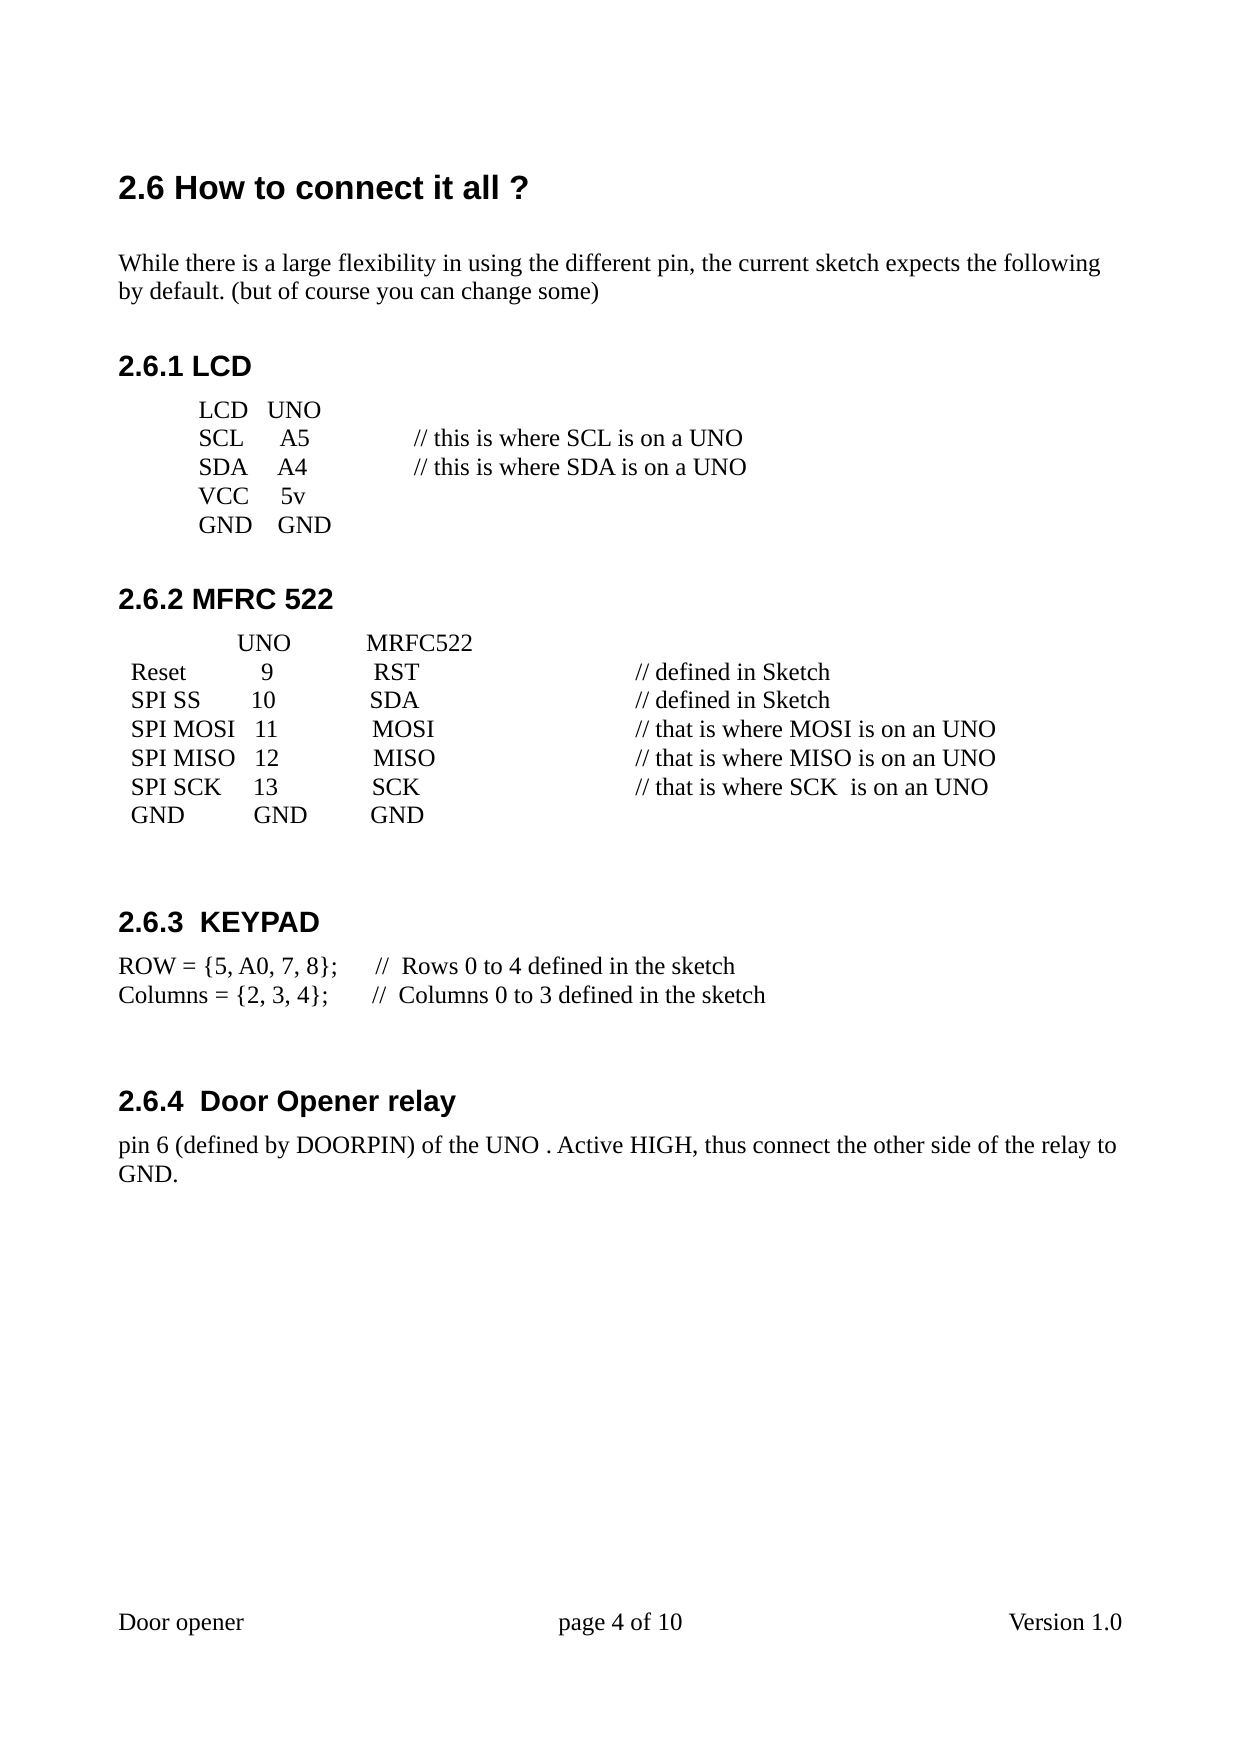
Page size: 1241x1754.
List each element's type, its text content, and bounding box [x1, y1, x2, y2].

text SCL A5 // this is where SCL is on a UNO [118, 423, 1122, 452]
subtitle 2.6 How to connect it all ? [118, 168, 1122, 206]
text SPI SS 10 SDA // defined in Sketch [118, 686, 1122, 714]
text UNO MRFC522 [118, 628, 1122, 657]
subtitle 2.6.3 KEYPAD [118, 905, 1122, 938]
text SPI SCK 13 SCK // that is where SCK is on an UNO [118, 772, 1122, 801]
subtitle 2.6.2 MFRC 522 [118, 582, 1122, 616]
text LCD UNO [118, 395, 1122, 423]
text While there is a large flexibility in using the different pin, the current sketch expects the following by default. (but of course you can change some) [118, 248, 1122, 305]
subtitle 2.6.4 Door Opener relay [118, 1084, 1122, 1118]
text GND GND [118, 510, 1122, 538]
text SPI MOSI 11 MOSI // that is where MOSI is on an UNO [118, 714, 1122, 743]
text GND GND GND [118, 801, 1122, 829]
subtitle 2.6.1 LCD [118, 348, 1122, 382]
text pin 6 (defined by DOORPIN) of the UNO . Active HIGH, thus connect the other side of the relay to GND. [118, 1130, 1122, 1188]
text SDA A4 // this is where SDA is on a UNO [118, 452, 1122, 481]
text Reset 9 RST // defined in Sketch [118, 657, 1122, 686]
text ROW = {5, A0, 7, 8}; // Rows 0 to 4 defined in the sketch [118, 951, 1122, 980]
text VCC 5v [118, 481, 1122, 510]
text Columns = {2, 3, 4}; // Columns 0 to 3 defined in the sketch [118, 980, 1122, 1008]
text SPI MISO 12 MISO // that is where MISO is on an UNO [118, 743, 1122, 772]
